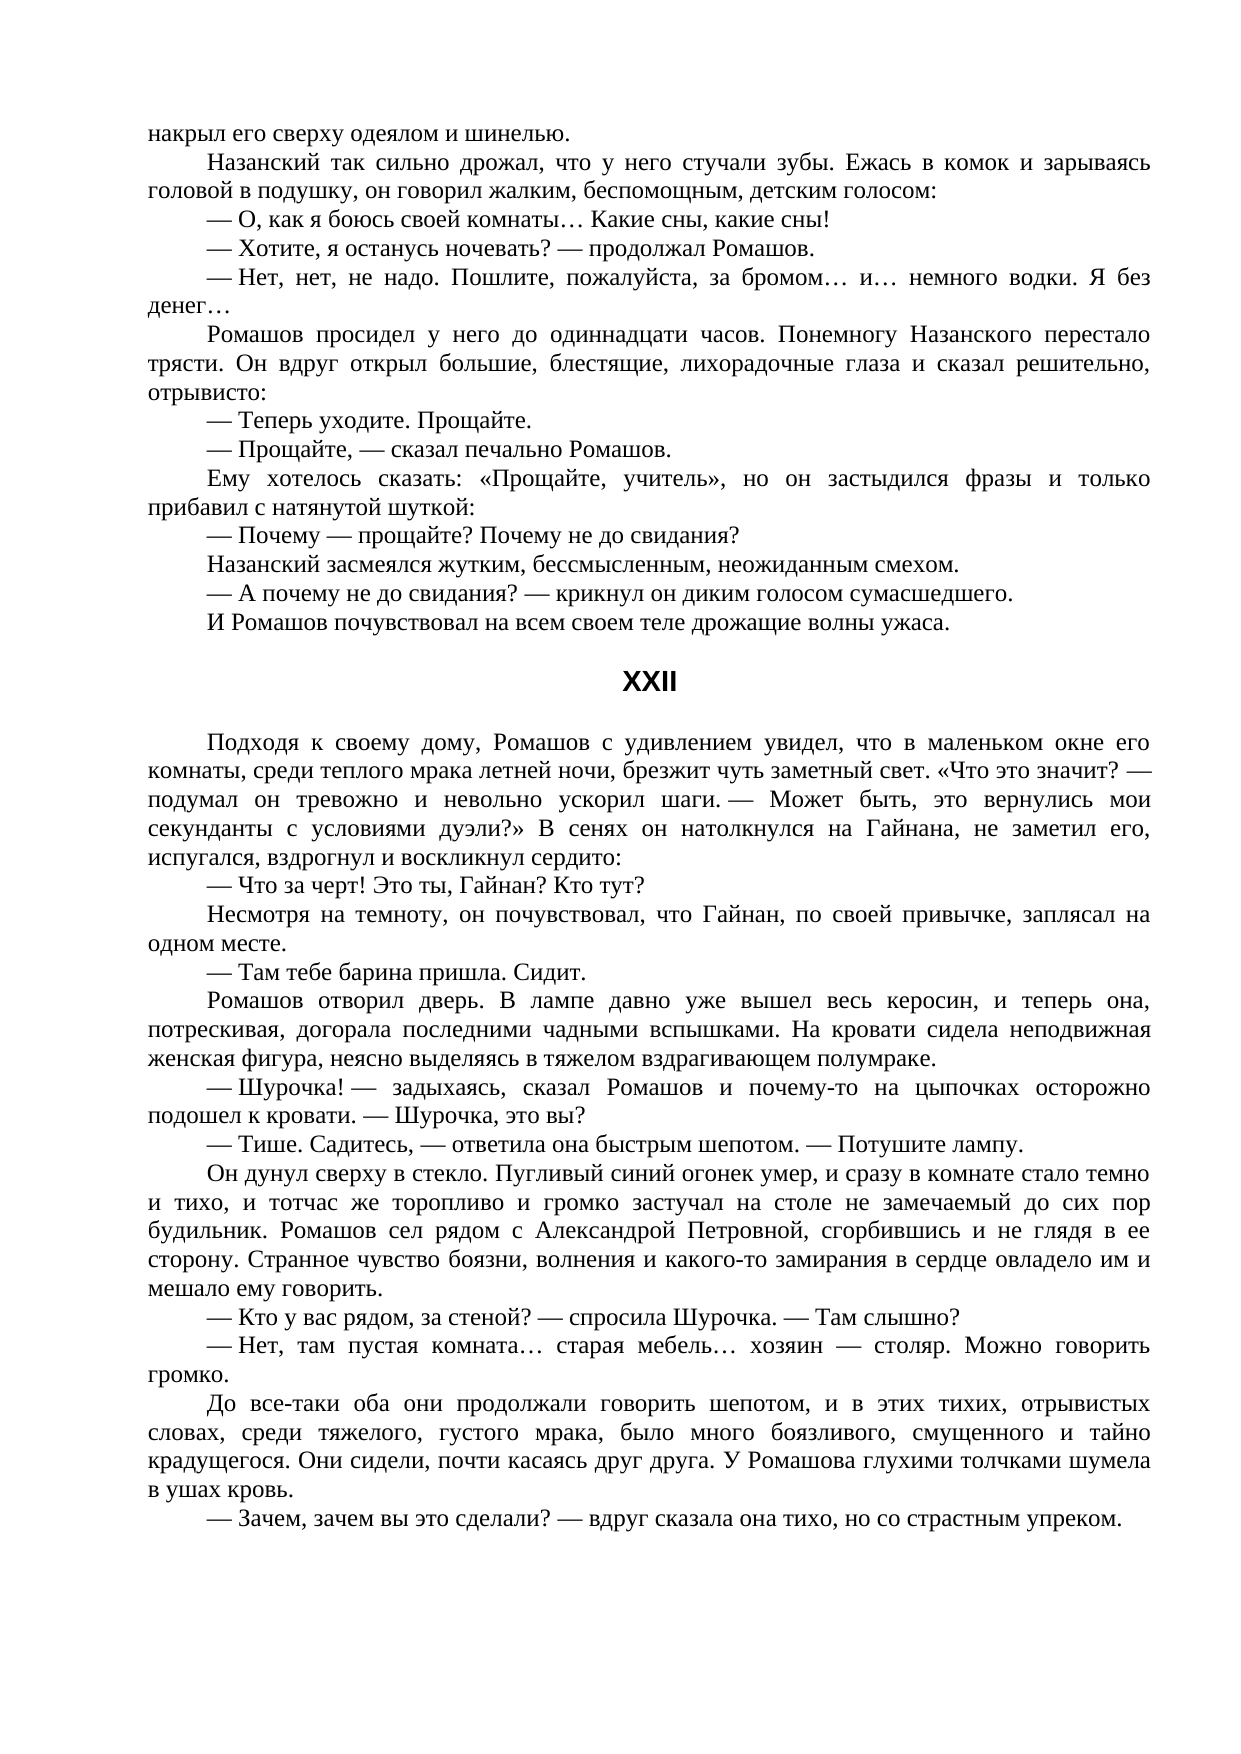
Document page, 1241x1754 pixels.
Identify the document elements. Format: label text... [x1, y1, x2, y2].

text — Тише. Садитесь, — ответила она быстрым шепотом. — Потушите лампу. [148, 1129, 1152, 1158]
text — Почему — прощайте? Почему не до свидания? [148, 521, 1152, 549]
text — Зачем, зачем вы это сделали? — вдруг сказала она тихо, но со страстным упреком. [148, 1503, 1152, 1532]
text — О, как я боюсь своей комнаты… Какие сны, какие сны! [148, 204, 1152, 233]
text Подходя к своему дому, Ромашов с удивлением увидел, что в маленьком окне его комнаты, среди теплого мрака летней ночи, брезжит чуть заметный свет. «Что это значит? — подумал он тревожно и невольно ускорил шаги. — Может быть, это вернулись мои секунданты с условиями дуэли?» В сенях он натолкнулся на Гайнана, не заметил его, испугался, вздрогнул и воскликнул сердито: [148, 727, 1152, 870]
text Назанский засмеялся жутким, бессмысленным, неожиданным смехом. [148, 549, 1152, 578]
text Назанский так сильно дрожал, что у него стучали зубы. Ежась в комок и зарываясь головой в подушку, он говорил жалким, беспомощным, детским голосом: [148, 147, 1152, 204]
text И Ромашов почувствовал на всем своем теле дрожащие волны ужаса. [148, 607, 1152, 636]
text — Теперь уходите. Прощайте. [148, 406, 1152, 434]
text — Хотите, я останусь ночевать? — продолжал Ромашов. [148, 233, 1152, 262]
text — Нет, нет, не надо. Пошлите, пожалуйста, за бромом… и… немного водки. Я без денег… [148, 262, 1152, 319]
text Ему хотелось сказать: «Прощайте, учитель», но он застыдился фразы и только прибавил с натянутой шуткой: [148, 463, 1152, 521]
text Ромашов отворил дверь. В лампе давно уже вышел весь керосин, и теперь она, потрескивая, догорала последними чадными вспышками. На кровати сидела неподвижная женская фигура, неясно выделяясь в тяжелом вздрагивающем полумраке. [148, 985, 1152, 1072]
text Несмотря на темноту, он почувствовал, что Гайнан, по своей привычке, заплясал на одном месте. [148, 899, 1152, 957]
text — А почему не до свидания? — крикнул он диким голосом сумасшедшего. [148, 578, 1152, 607]
text — Что за черт! Это ты, Гайнан? Кто тут? [148, 870, 1152, 899]
text — Шурочка! — задыхаясь, сказал Ромашов и почему-то на цыпочках осторожно подошел к кровати. — Шурочка, это вы? [148, 1072, 1152, 1129]
text — Нет, там пустая комната… старая мебель… хозяин — столяр. Можно говорить громко. [148, 1330, 1152, 1388]
subtitle XXII [148, 664, 1152, 698]
text Он дунул сверху в стекло. Пугливый синий огонек умер, и сразу в комнате стало темно и тихо, и тотчас же торопливо и громко застучал на столе не замечаемый до сих пор будильник. Ромашов сел рядом с Александрой Петровной, сгорбившись и не глядя в ее сторону. Странное чувство боязни, волнения и какого-то замирания в сердце овладело им и мешало ему говорить. [148, 1158, 1152, 1302]
text — Там тебе барина пришла. Сидит. [148, 957, 1152, 985]
text накрыл его сверху одеялом и шинелью. [148, 118, 1152, 147]
text Ромашов просидел у него до одиннадцати часов. Понемногу Назанского перестало трясти. Он вдруг открыл большие, блестящие, лихорадочные глаза и сказал решительно, отрывисто: [148, 319, 1152, 406]
text — Прощайте, — сказал печально Ромашов. [148, 434, 1152, 463]
text До все-таки оба они продолжали говорить шепотом, и в этих тихих, отрывистых словах, среди тяжелого, густого мрака, было много боязливого, смущенного и тайно крадущегося. Они сидели, почти касаясь друг друга. У Ромашова глухими толчками шумела в ушах кровь. [148, 1388, 1152, 1503]
text — Кто у вас рядом, за стеной? — спросила Шурочка. — Там слышно? [148, 1302, 1152, 1330]
